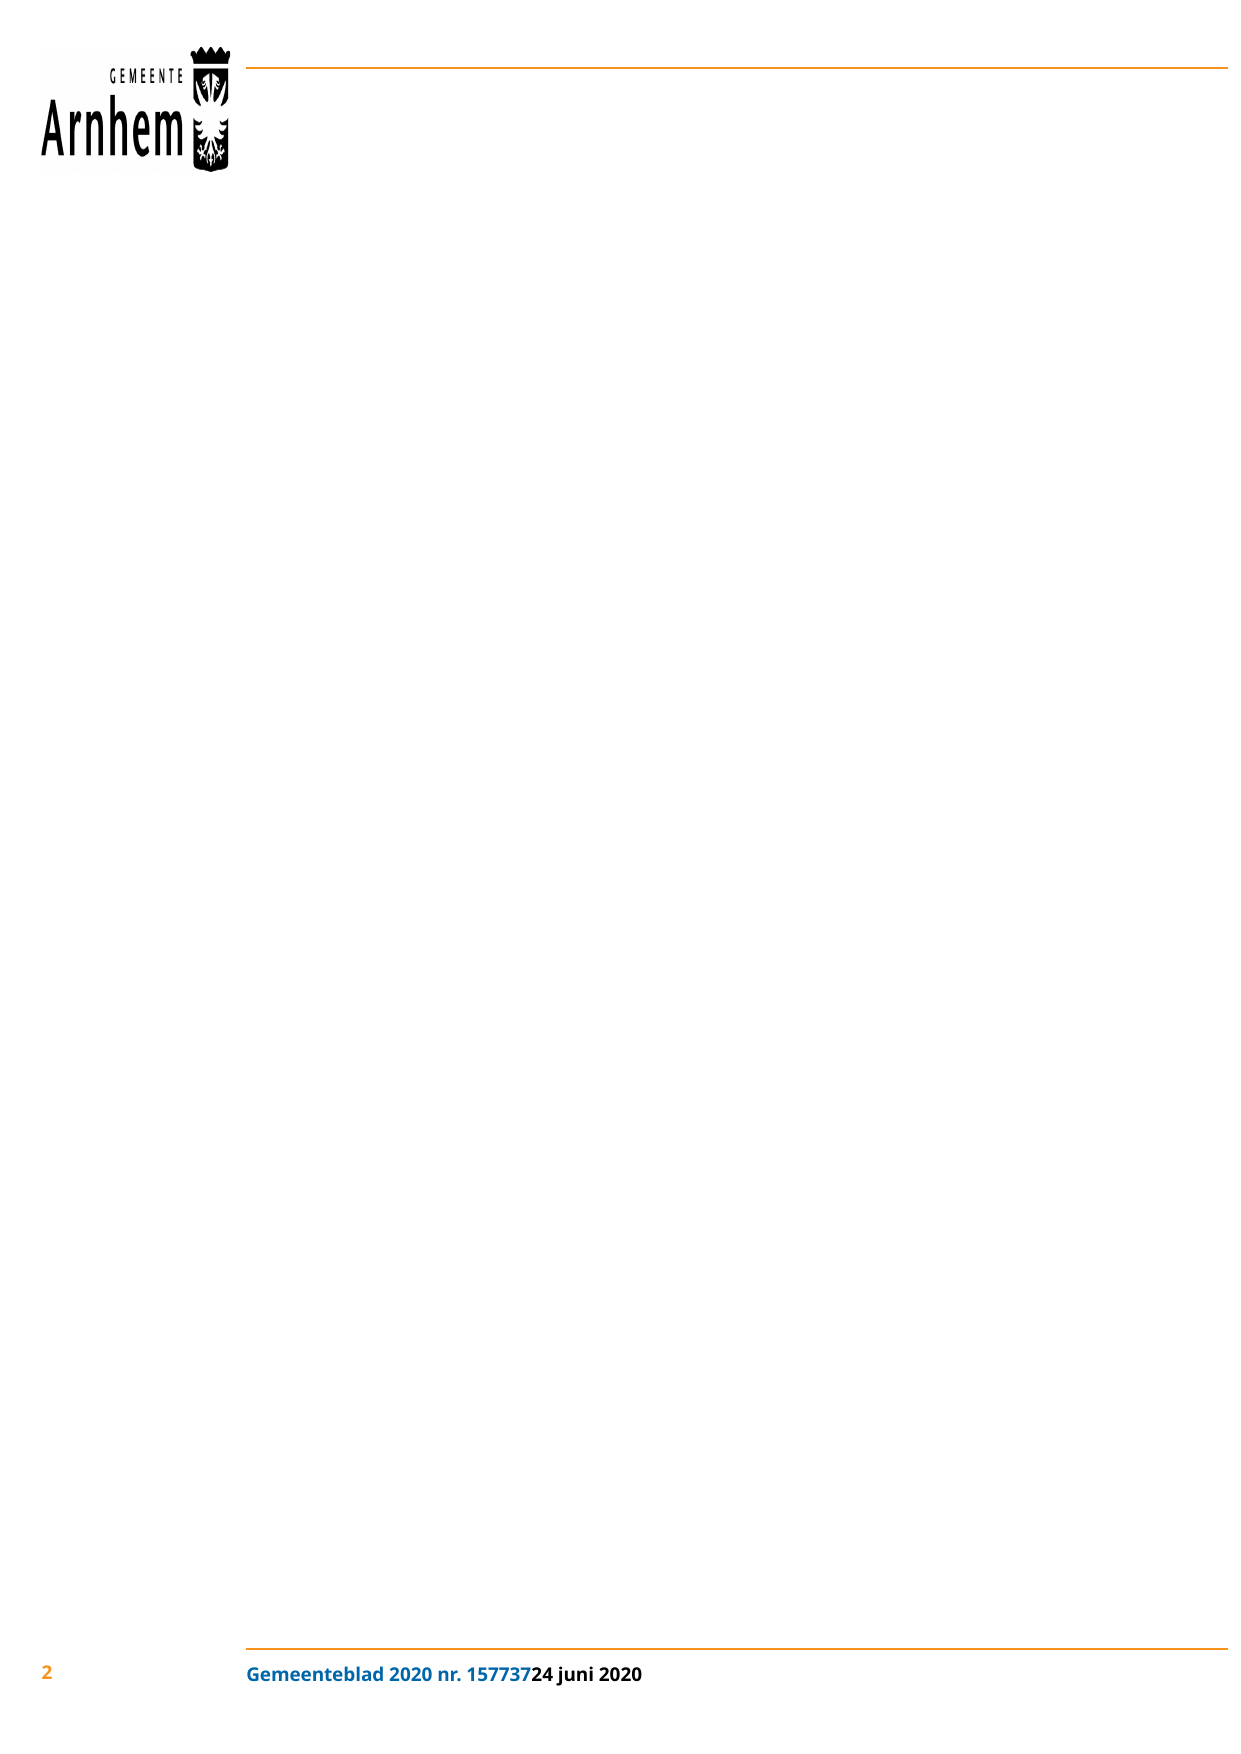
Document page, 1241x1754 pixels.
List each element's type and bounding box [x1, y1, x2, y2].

picture [41, 47, 231, 172]
